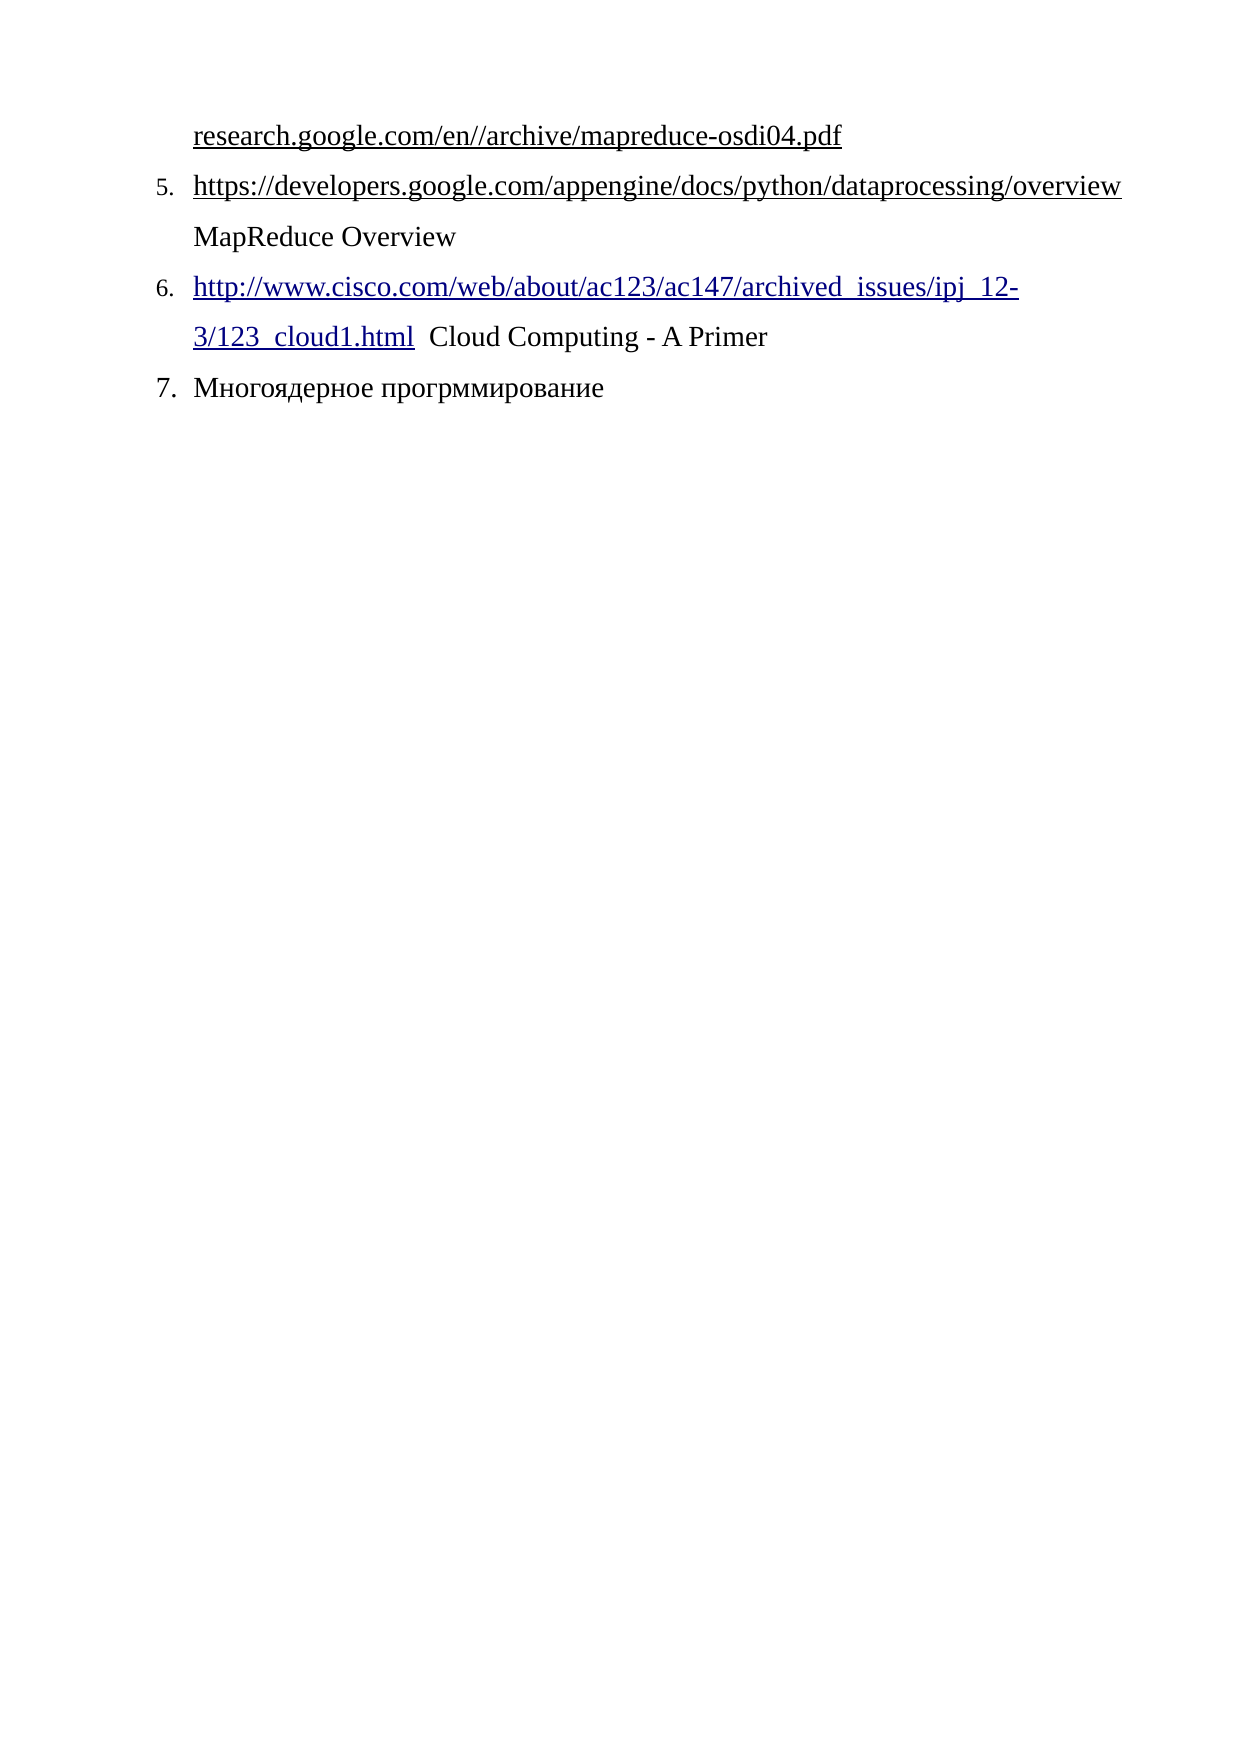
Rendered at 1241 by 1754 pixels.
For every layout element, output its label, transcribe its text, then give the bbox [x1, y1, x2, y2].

list https://developers.google.com/appengine/docs/python/dataprocessing/overview MapReduce Overview [156, 168, 1122, 252]
list Многоядерное прогрммирование [156, 370, 1122, 403]
list http://www.cisco.com/web/about/ac123/ac147/archived_issues/ipj_12-3/123_cloud1.html Cloud Computing - A Primer [156, 269, 1122, 353]
list research.google.com/en//archive/mapreduce-osdi04.pdf [156, 118, 1122, 152]
